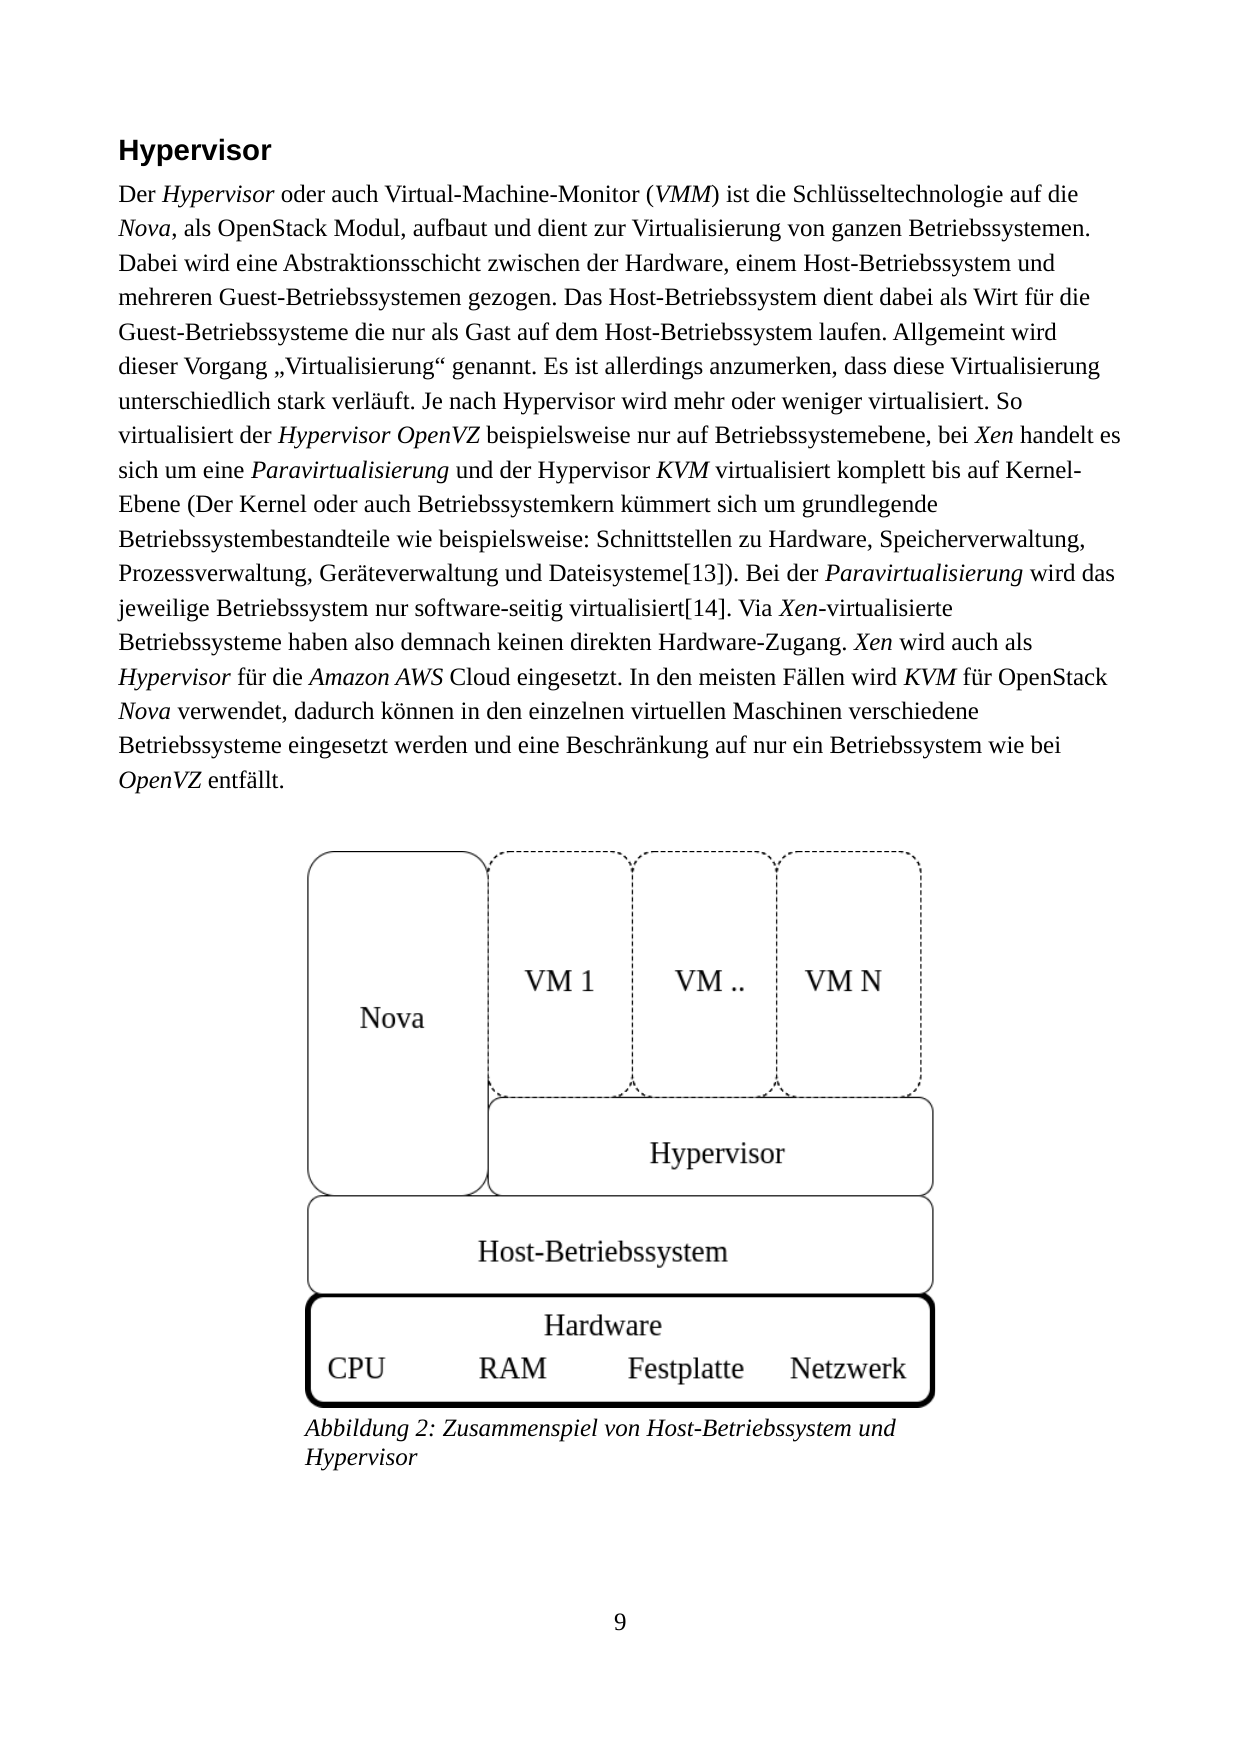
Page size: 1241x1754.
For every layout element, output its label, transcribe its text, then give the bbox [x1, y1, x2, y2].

text Abbildung 2: Zusammenspiel von Host-Betriebssystem und Hypervisor [305, 1408, 935, 1471]
text Der Hypervisor oder auch Virtual-Machine-Monitor (VMM) ist die Schlüsseltechnologie auf die Nova, als OpenStack Modul, aufbaut und dient zur Virtualisierung von ganzen Betriebssystemen. Dabei wird eine Abstraktionsschicht zwischen der Hardware, einem Host-Betriebssystem und mehreren Guest-Betriebssystemen gezogen. Das Host-Betriebssystem dient dabei als Wirt für die Guest-Betriebssysteme die nur als Gast auf dem Host-Betriebssystem laufen. Allgemeint wird dieser Vorgang „Virtualisierung“ genannt. Es ist allerdings anzumerken, dass diese Virtualisierung unterschiedlich stark verläuft. Je nach Hypervisor wird mehr oder weniger virtualisiert. So virtualisiert der Hypervisor OpenVZ beispielsweise nur auf Betriebssystemebene, bei Xen handelt es sich um eine Paravirtualisierung und der Hypervisor KVM virtualisiert komplett bis auf Kernel-Ebene (Der Kernel oder auch Betriebssystemkern kümmert sich um grundlegende Betriebssystembestandteile wie beispielsweise: Schnittstellen zu Hardware, Speicherverwaltung, Prozessverwaltung, Geräteverwaltung und Dateisysteme[13]). Bei der Paravirtualisierung wird das jeweilige Betriebssystem nur software-seitig virtualisiert[14]. Via Xen-virtualisierte Betriebssysteme haben also demnach keinen direkten Hardware-Zugang. Xen wird auch als Hypervisor für die Amazon AWS Cloud eingesetzt. In den meisten Fällen wird KVM für OpenStack Nova verwendet, dadurch können in den einzelnen virtuellen Maschinen verschiedene Betriebssysteme eingesetzt werden und eine Beschränkung auf nur ein Betriebssystem wie bei OpenVZ entfällt. [118, 179, 1122, 794]
picture [305, 851, 936, 1408]
subtitle Hypervisor [118, 133, 1122, 166]
